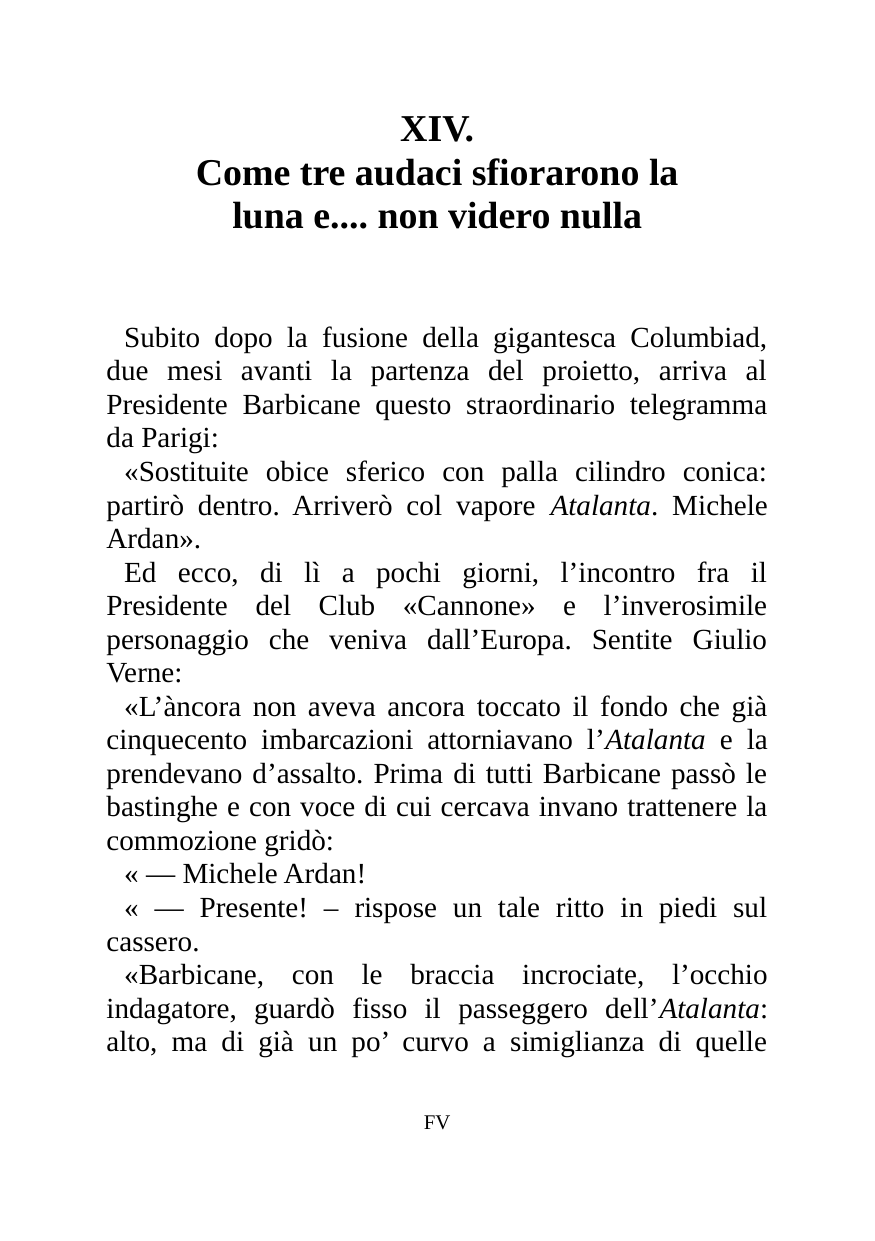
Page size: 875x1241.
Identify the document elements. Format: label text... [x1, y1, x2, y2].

text «Sostituite obice sferico con palla cilindro conica: partirò dentro. Arriverò col vapore Atalanta. Michele Ardan». [106, 454, 768, 555]
text « — Presente! – rispose un tale ritto in piedi sul cassero. [106, 890, 768, 957]
text Ed ecco, di lì a pochi giorni, l’incontro fra il Presidente del Club «Cannone» e l’inverosimile personaggio che veniva dall’Europa. Sentite Giulio Verne: [106, 555, 768, 689]
text «Barbicane, con le braccia incrociate, l’occhio indagatore, guardò fisso il passeggero dell’Atalanta: alto, ma di già un po’ curvo a simiglianza di quelle [106, 957, 768, 1058]
text «L’àncora non aveva ancora toccato il fondo che già cinquecento imbarcazioni attorniavano l’Atalanta e la prendevano d’assalto. Prima di tutti Barbicane passò le bastinghe e con voce di cui cercava invano trattenere la commozione gridò: [106, 689, 768, 857]
text Subito dopo la fusione della gigantesca Columbiad, due mesi avanti la partenza del proietto, arriva al Presidente Barbicane questo straordinario telegramma da Parigi: [106, 320, 768, 454]
subtitle XIV. Come tre audaci sfiorarono la luna e.... non videro nulla [165, 106, 709, 237]
text « — Michele Ardan! [106, 857, 768, 890]
